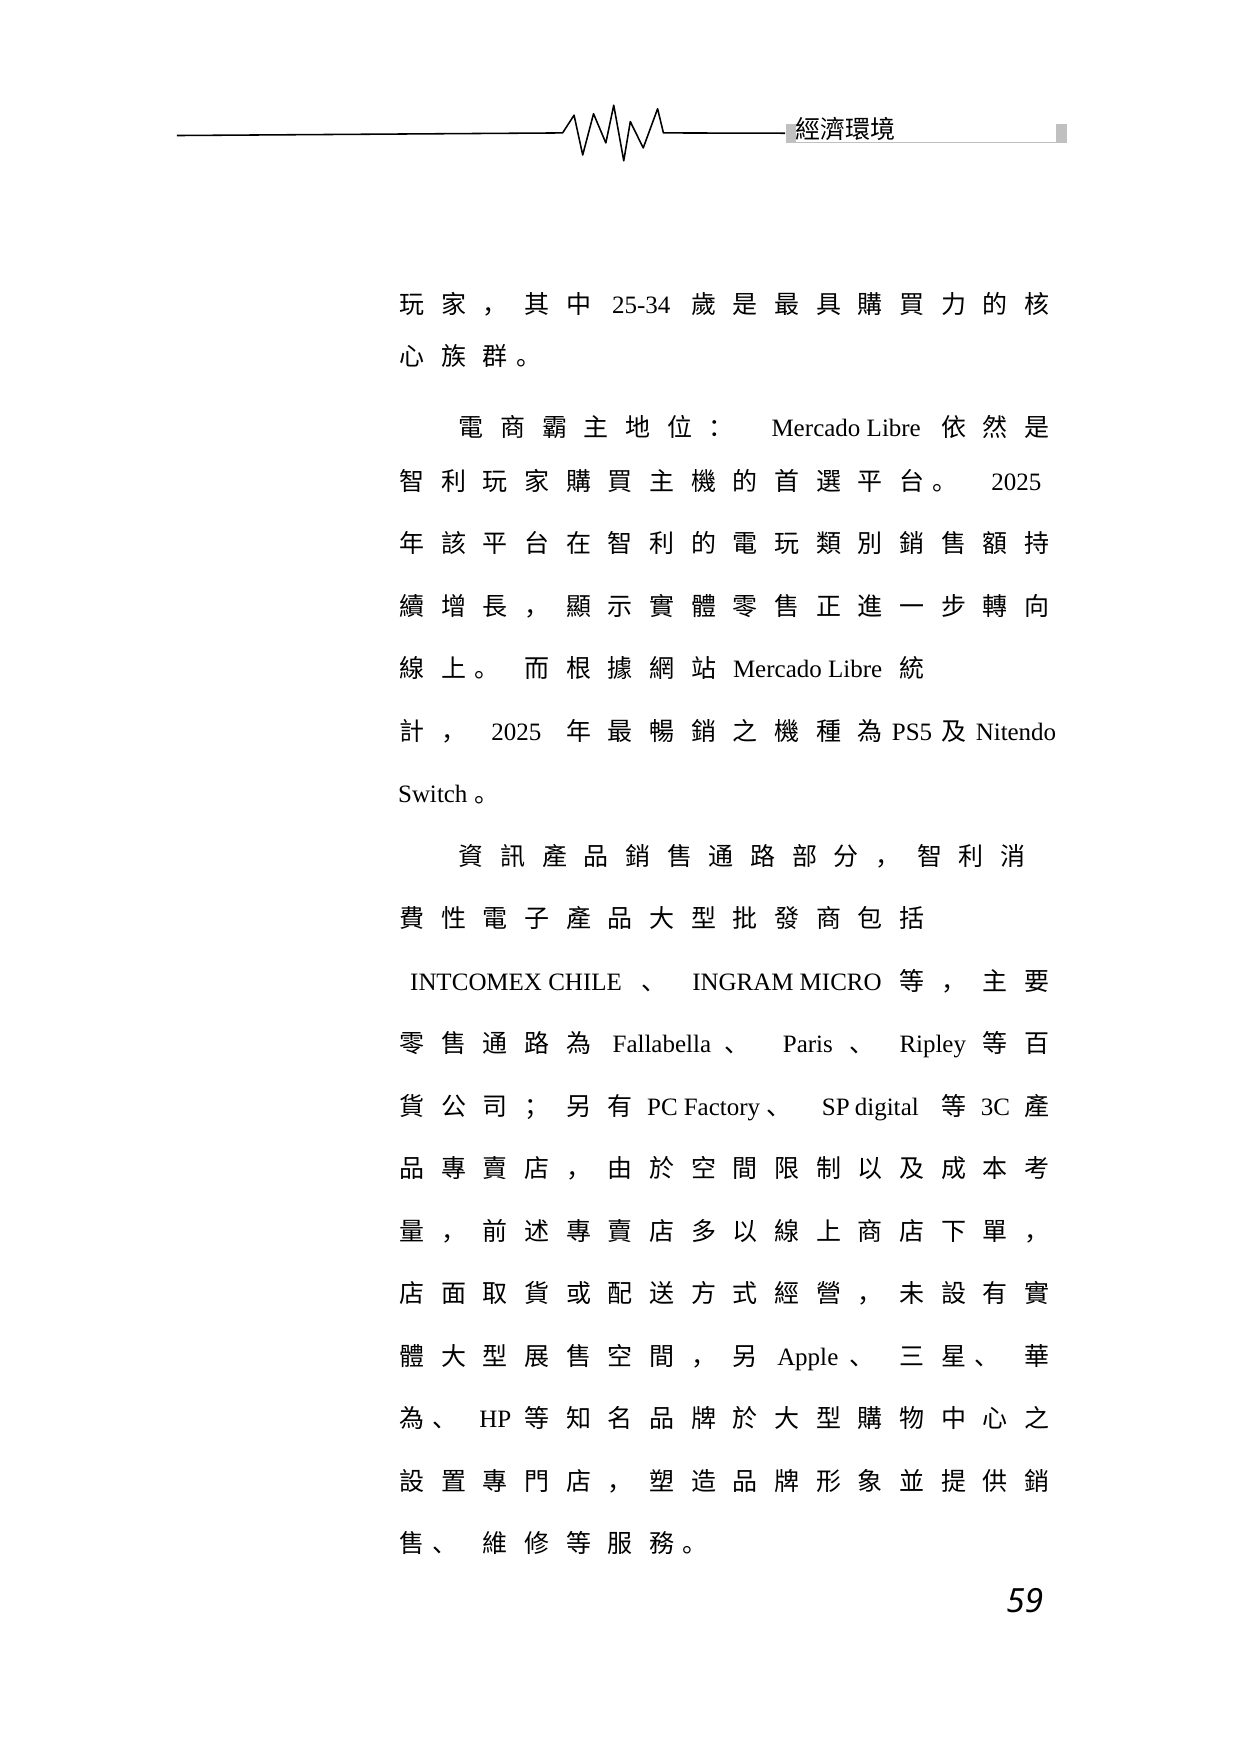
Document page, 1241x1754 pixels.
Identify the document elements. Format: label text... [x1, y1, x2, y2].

text 玩家，其中25-34歲是最具購買力的核心族群。 [330, 250, 1058, 375]
text 電商霸主地位：Mercado Libre 依然是智利玩家購買主機的首選平台。2025年該平台在智利的電玩類別銷售額持續增長，顯示實體零售正進一步轉向線上。而根據網站Mercado Libre統計，2025年最暢銷之機種為PS5及Nitendo Switch。 [330, 375, 1058, 813]
text 資訊產品銷售通路部分，智利消費性電子產品大型批發商包括INTCOMEX CHILE、INGRAM MICRO等，主要零售通路為Fallabella、Paris、Ripley等百貨公司；另有PC Factory、SP digital等3C產品專賣店，由於空間限制以及成本考量，前述專賣店多以線上商店下單，店面取貨或配送方式經營，未設有實體大型展售空間，另Apple、三星、華為、HP等知名品牌於大型購物中心之設置專門店，塑造品牌形象並提供銷售、維修等服務。 [330, 813, 1058, 1563]
